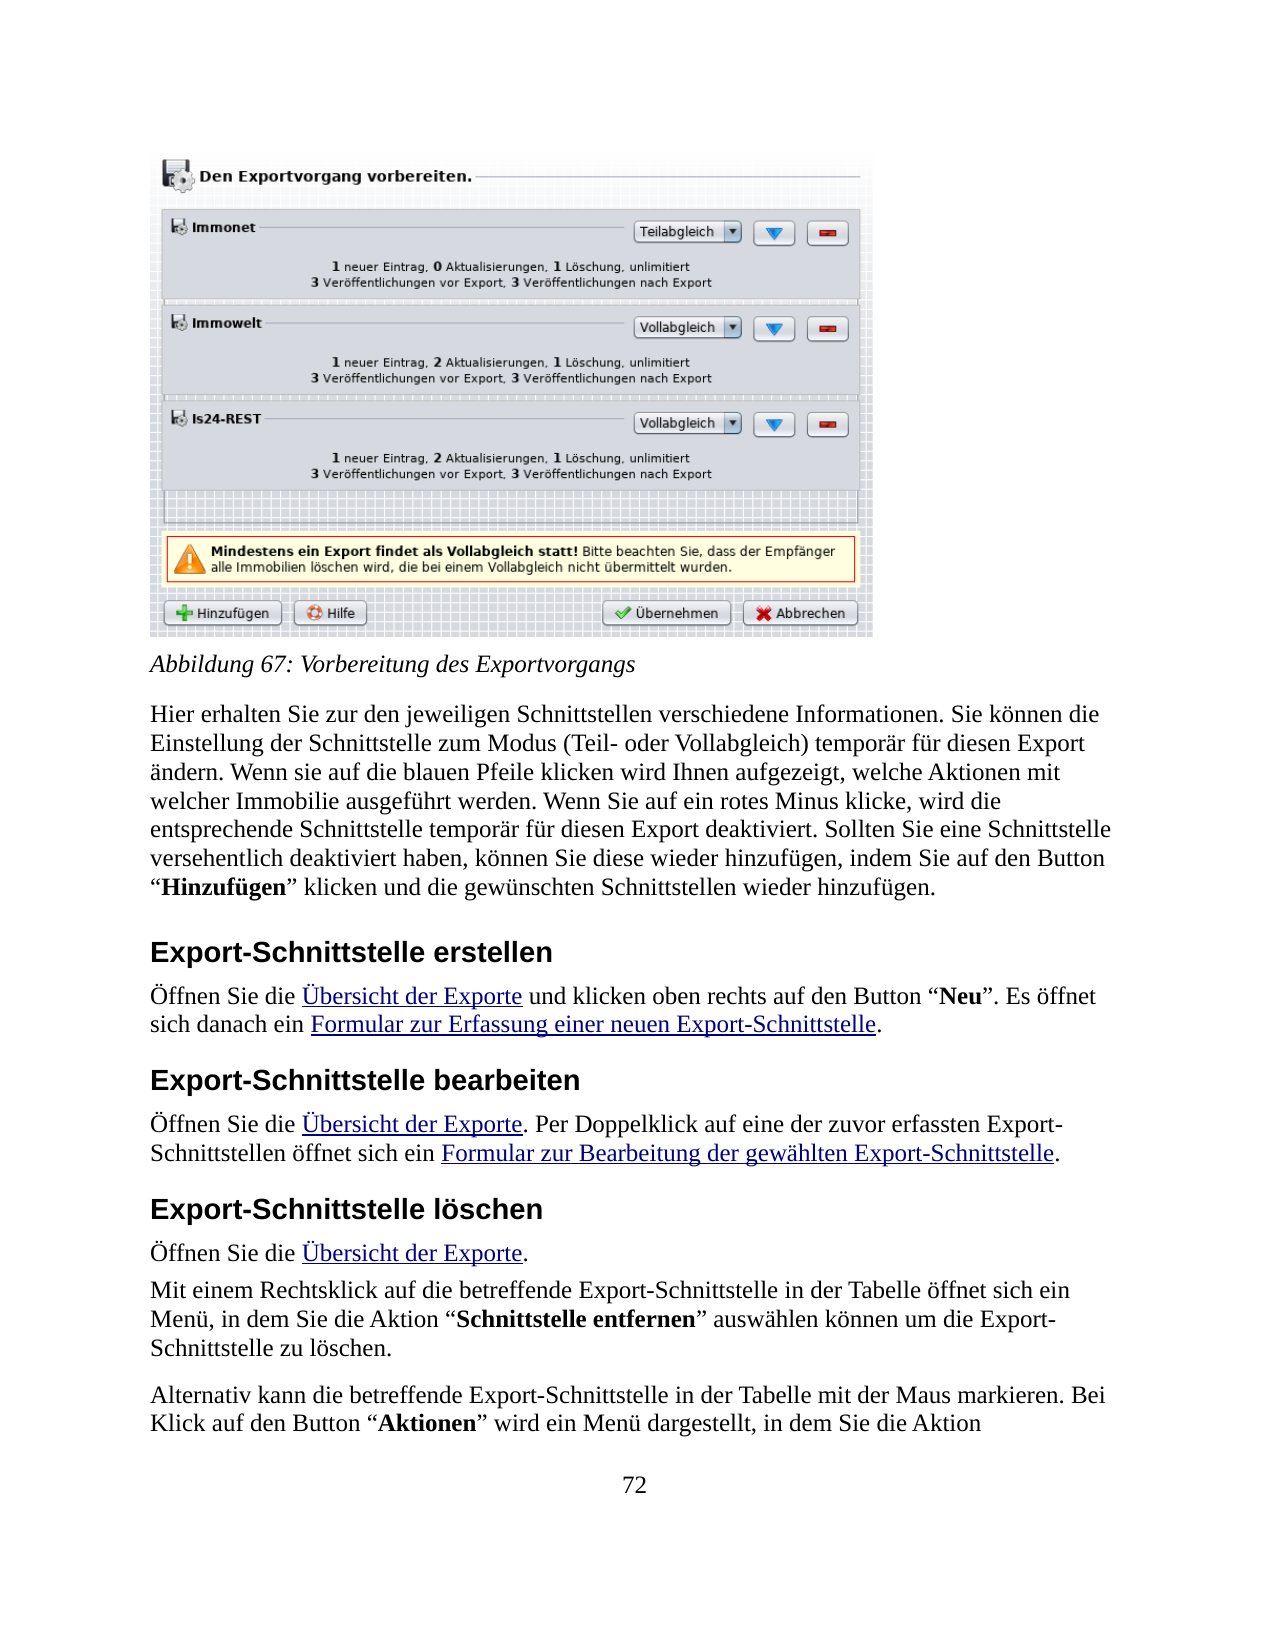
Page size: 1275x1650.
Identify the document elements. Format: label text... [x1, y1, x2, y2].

text Öffnen Sie die Übersicht der Exporte. Per Doppelklick auf eine der zuvor erfassten Export-Schnittstellen öffnet sich ein Formular zur Bearbeitung der gewählten Export-Schnittstelle. [150, 1109, 1125, 1167]
text Alternativ kann die betreffende Export-Schnittstelle in der Tabelle mit der Maus markieren. Bei Klick auf den Button “Aktionen” wird ein Menü dargestellt, in dem Sie die Aktion [150, 1380, 1125, 1437]
subtitle Export-Schnittstelle erstellen [150, 935, 1125, 968]
text Öffnen Sie die Übersicht der Exporte und klicken oben rechts auf den Button “Neu”. Es öffnet sich danach ein Formular zur Erfassung einer neuen Export-Schnittstelle. [150, 981, 1125, 1038]
picture [150, 150, 873, 637]
text Abbildung 67: Vorbereitung des Exportvorgangs [150, 649, 1125, 678]
text Mit einem Rechtsklick auf die betreffende Export-Schnittstelle in der Tabelle öffnet sich ein Menü, in dem Sie die Aktion “Schnittstelle entfernen” auswählen können um die Export-Schnittstelle zu löschen. [150, 1276, 1125, 1362]
subtitle Export-Schnittstelle bearbeiten [150, 1063, 1125, 1097]
text Öffnen Sie die Übersicht der Exporte. [150, 1238, 1125, 1267]
subtitle Export-Schnittstelle löschen [150, 1192, 1125, 1225]
text Hier erhalten Sie zur den jeweiligen Schnittstellen verschiedene Informationen. Sie können die Einstellung der Schnittstelle zum Modus (Teil- oder Vollabgleich) temporär für diesen Export ändern. Wenn sie auf die blauen Pfeile klicken wird Ihnen aufgezeigt, welche Aktionen mit welcher Immobilie ausgeführt werden. Wenn Sie auf ein rotes Minus klicke, wird die entsprechende Schnittstelle temporär für diesen Export deaktiviert. Sollten Sie eine Schnittstelle versehentlich deaktiviert haben, können Sie diese wieder hinzufügen, indem Sie auf den Button “Hinzufügen” klicken und die gewünschten Schnittstellen wieder hinzufügen. [150, 699, 1125, 901]
